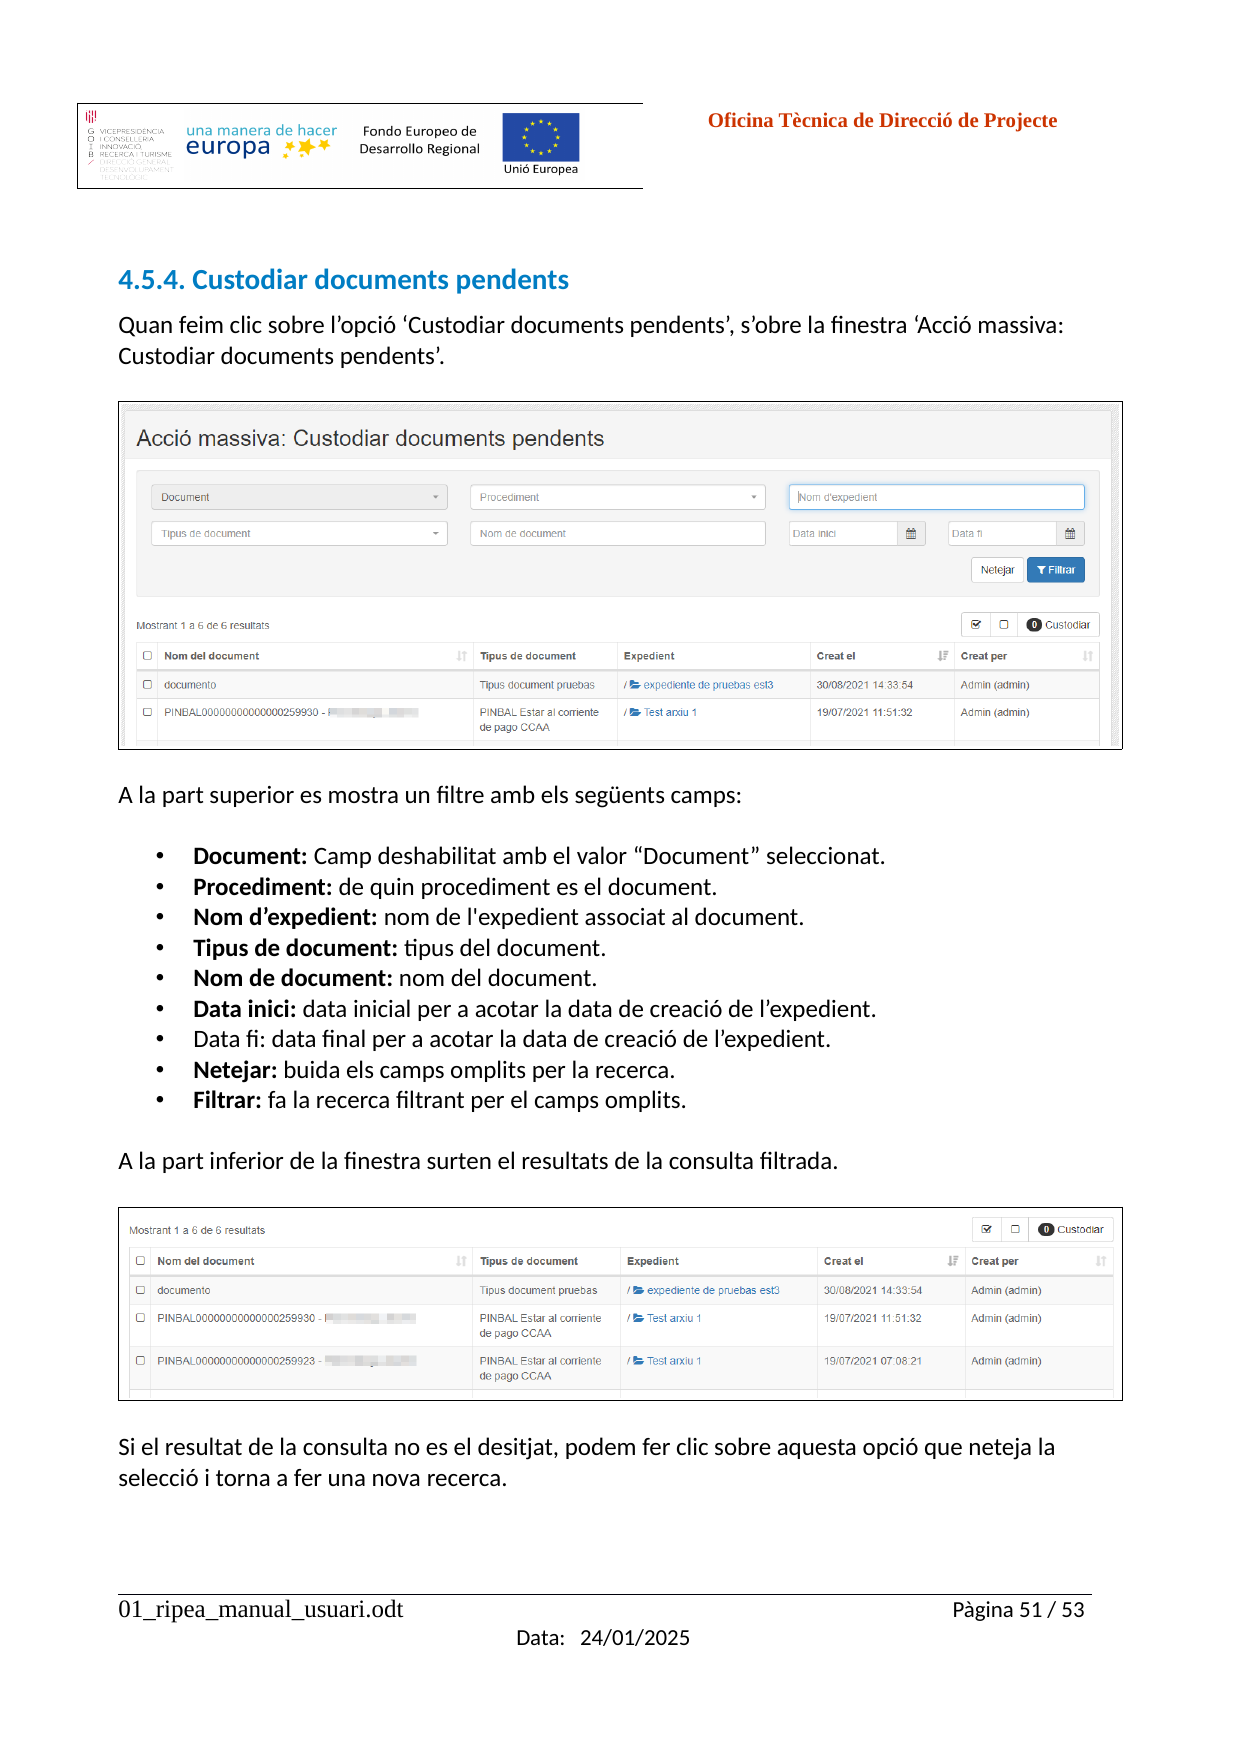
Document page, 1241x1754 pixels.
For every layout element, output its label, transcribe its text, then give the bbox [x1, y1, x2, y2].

text A la part superior es mostra un filtre amb els següents camps: [118, 779, 1122, 810]
list Tipus de document: tipus del document. [156, 932, 1122, 962]
list Nom de document: nom del document. [156, 962, 1122, 993]
text Si el resultat de la consulta no es el desitjat, podem fer clic sobre aquesta opció que neteja la selecció i torna a fer una nova recerca. [118, 1431, 1122, 1492]
subtitle 4.5.4. Custodiar documents pendents [118, 261, 1122, 297]
text A la part inferior de la finestra surten el resultats de la consulta filtrada. [118, 1146, 1122, 1176]
list Data inici: data inicial per a acotar la data de creació de l’expedient. [156, 993, 1122, 1023]
list Netejar: buida els camps omplits per la recerca. [156, 1054, 1122, 1084]
list Nom d’expedient: nom de l'expedient associat al document. [156, 901, 1122, 932]
list Document: Camp deshabilitat amb el valor “Document” seleccionat. [156, 840, 1122, 871]
picture [184, 108, 585, 182]
list Filtrar: fa la recerca filtrant per el camps omplits. [156, 1084, 1122, 1115]
list Data fi: data final per a acotar la data de creació de l’expedient. [156, 1023, 1122, 1054]
picture [121, 1209, 1119, 1398]
picture [121, 404, 1119, 746]
text Quan feim clic sobre l’opció ‘Custodiar documents pendents’, s’obre la finestra ‘Acció massiva: Custodiar documents pendents’. [118, 309, 1122, 371]
list Procediment: de quin procediment es el document. [156, 871, 1122, 901]
picture [82, 108, 178, 182]
